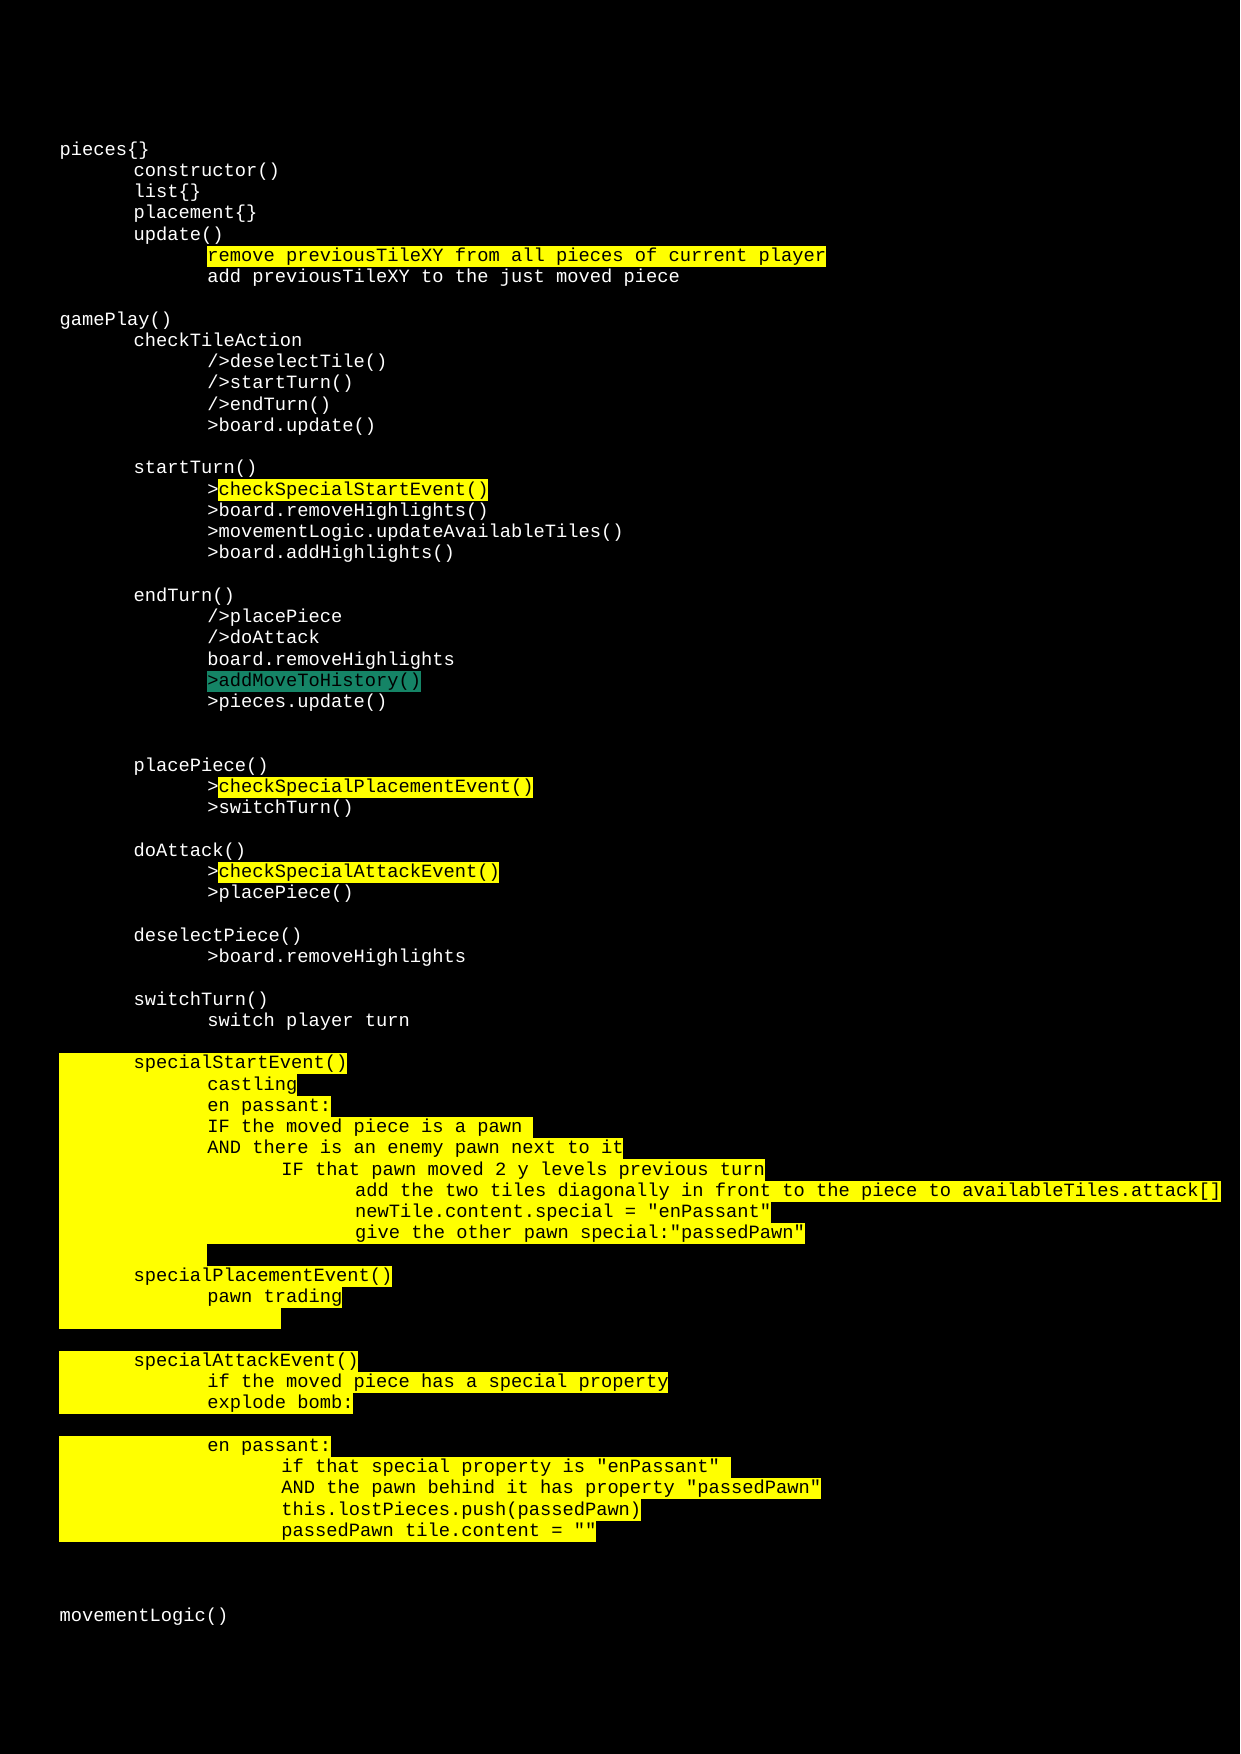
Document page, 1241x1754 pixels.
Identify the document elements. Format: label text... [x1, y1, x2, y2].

text />doAttack [59, 628, 1240, 649]
text explode bomb: [59, 1393, 1240, 1414]
text add the two tiles diagonally in front to the piece to availableTiles.attack[] [59, 1181, 1240, 1202]
text IF the moved piece is a pawn [59, 1117, 1240, 1138]
text />deselectTile() [59, 352, 1240, 373]
text en passant: [59, 1436, 1240, 1457]
text specialAttackEvent() [59, 1351, 1240, 1372]
text pieces{} [59, 139, 1240, 161]
text >board.update() [59, 416, 1240, 437]
text board.removeHighlights [59, 649, 1240, 671]
text checkTileAction [59, 331, 1240, 352]
text >board.removeHighlights() [59, 501, 1240, 522]
text update() [59, 224, 1240, 246]
text startTurn() [59, 458, 1240, 479]
text if that special property is "enPassant" [59, 1457, 1240, 1478]
text >placePiece() [59, 883, 1240, 904]
text />startTurn() [59, 373, 1240, 394]
text >switchTurn() [59, 798, 1240, 819]
text placePiece() [59, 756, 1240, 777]
text AND the pawn behind it has property "passedPawn" [59, 1478, 1240, 1499]
text this.lostPieces.push(passedPawn) [59, 1499, 1240, 1521]
text specialPlacementEvent() [59, 1266, 1240, 1287]
text doAttack() [59, 841, 1240, 862]
text >movementLogic.updateAvailableTiles() [59, 522, 1240, 543]
text deselectPiece() [59, 926, 1240, 947]
text />placePiece [59, 607, 1240, 628]
text passedPawn tile.content = "" [59, 1521, 1240, 1542]
text placement{} [59, 203, 1240, 224]
text pawn trading [59, 1287, 1240, 1308]
text movementLogic() [59, 1606, 1240, 1627]
text give the other pawn special:"passedPawn" [59, 1223, 1240, 1244]
text endTurn() [59, 586, 1240, 607]
text if the moved piece has a special property [59, 1372, 1240, 1393]
text constructor() [59, 161, 1240, 182]
text remove previousTileXY from all pieces of current player [59, 246, 1240, 267]
text >checkSpecialStartEvent() [59, 479, 1240, 501]
text list{} [59, 182, 1240, 203]
text IF that pawn moved 2 y levels previous turn [59, 1159, 1240, 1181]
text >checkSpecialPlacementEvent() [59, 777, 1240, 798]
text />endTurn() [59, 394, 1240, 416]
text castling [59, 1074, 1240, 1096]
text >board.removeHighlights [59, 947, 1240, 968]
text switchTurn() [59, 989, 1240, 1011]
text add previousTileXY to the just moved piece [59, 267, 1240, 288]
text >board.addHighlights() [59, 543, 1240, 564]
text >checkSpecialAttackEvent() [59, 862, 1240, 883]
text AND there is an enemy pawn next to it [59, 1138, 1240, 1159]
text en passant: [59, 1096, 1240, 1117]
text specialStartEvent() [59, 1053, 1240, 1074]
text newTile.content.special = "enPassant" [59, 1202, 1240, 1223]
text >addMoveToHistory() [59, 671, 1240, 692]
text switch player turn [59, 1011, 1240, 1032]
text >pieces.update() [59, 692, 1240, 713]
text gamePlay() [59, 309, 1240, 331]
